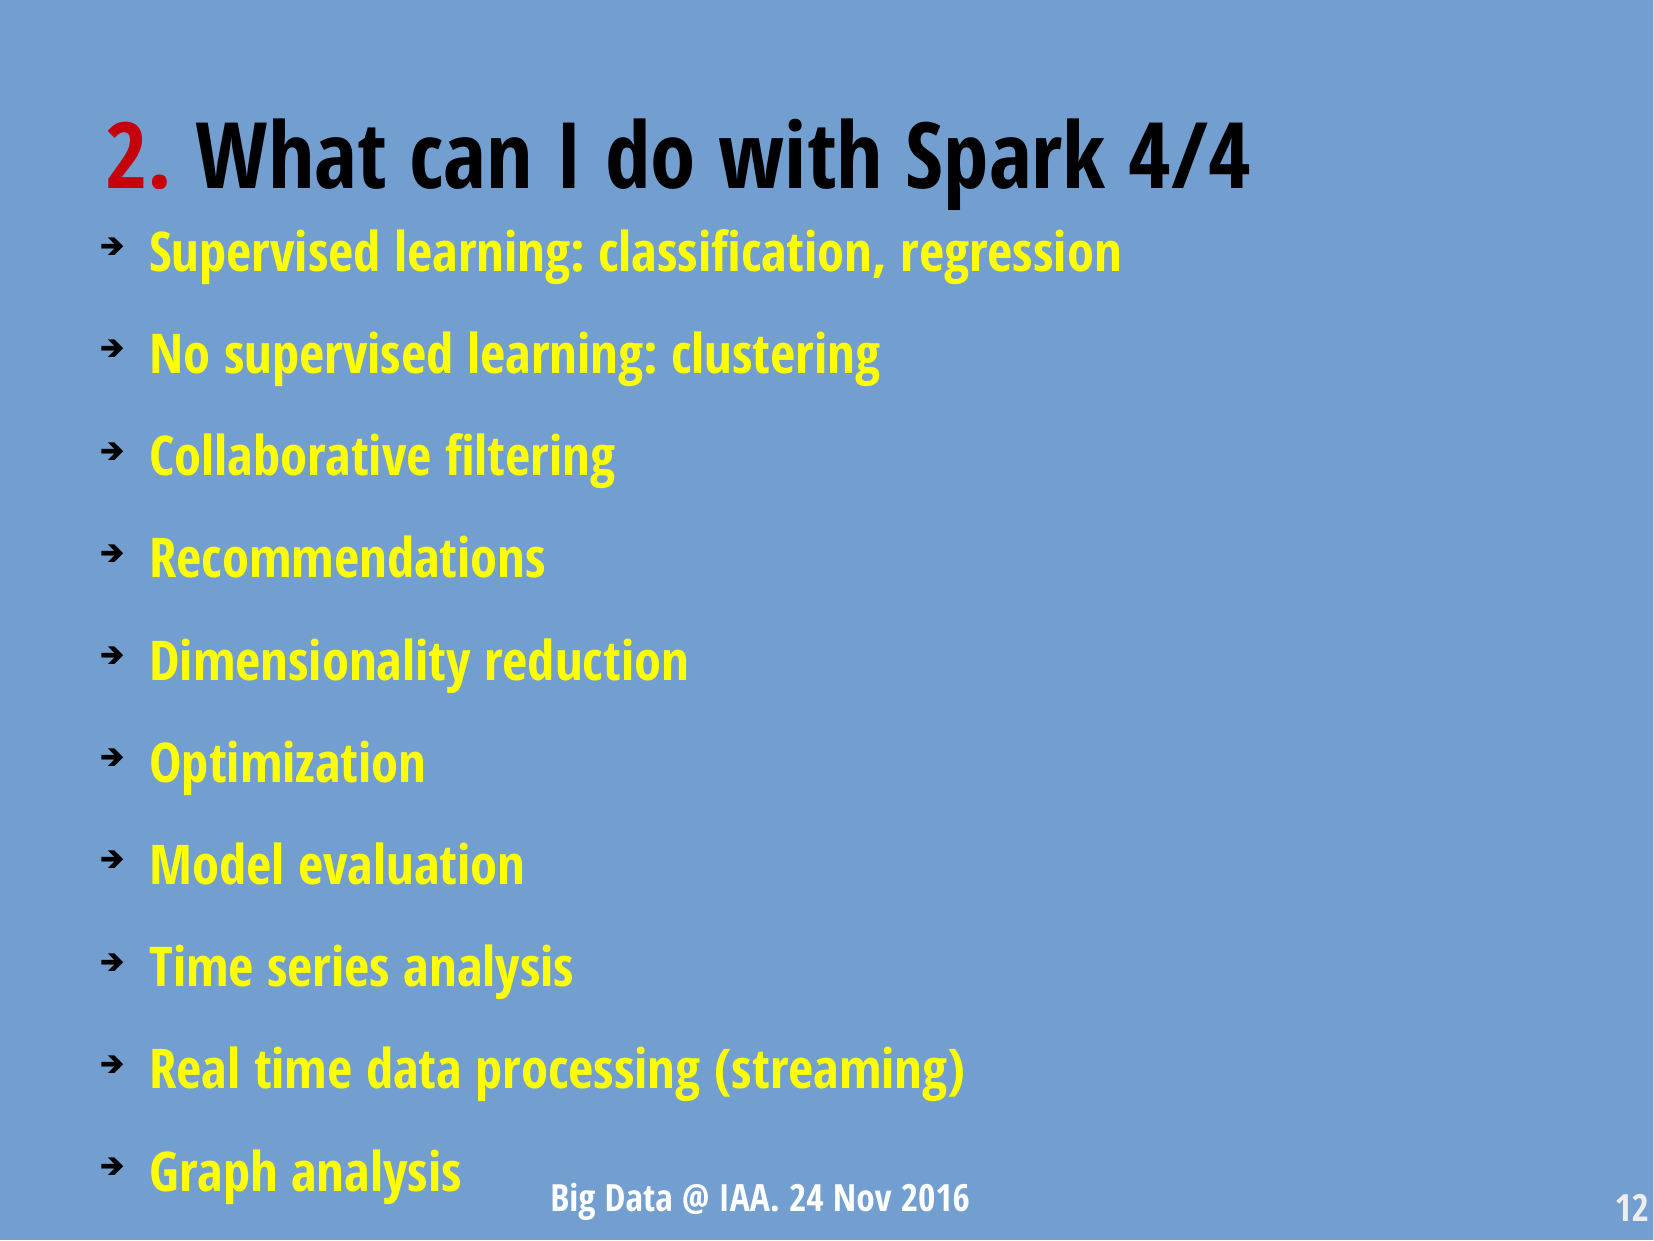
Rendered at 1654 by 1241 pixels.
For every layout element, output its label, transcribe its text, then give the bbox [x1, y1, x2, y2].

list Supervised learning: classification, regression No supervised learning: clustering Collaborative filtering Recommendations Dimensionality reduction Optimization Model evaluation Time series analysis Real time data processing (streaming) Graph analysis [82, 212, 1571, 1217]
title 2. What can I do with Spark 4/4 [82, 49, 1571, 212]
